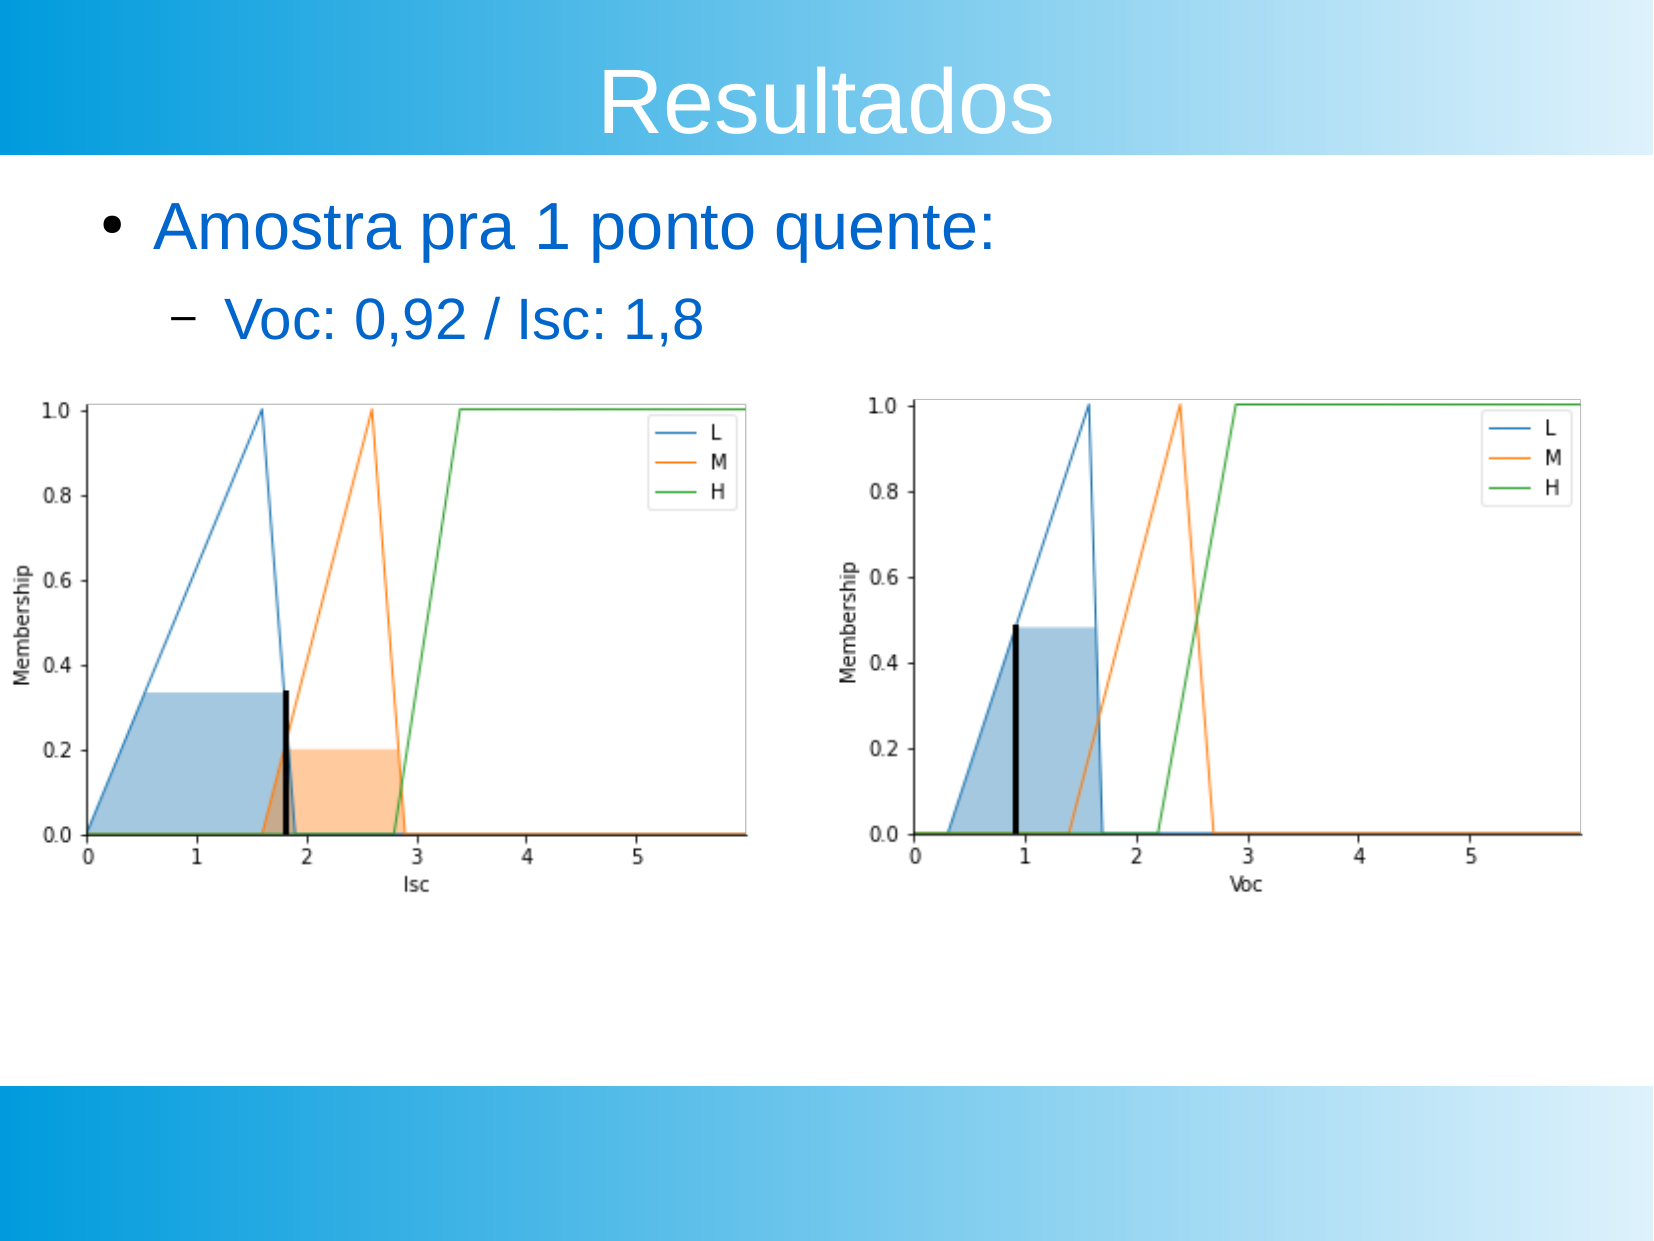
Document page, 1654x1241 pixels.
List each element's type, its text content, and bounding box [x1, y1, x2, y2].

picture [826, 384, 1595, 910]
list Amostra pra 1 ponto quente: Voc: 0,92 / Isc: 1,8 [82, 188, 1571, 1010]
picture [0, 389, 760, 910]
title Resultados [82, 49, 1571, 155]
